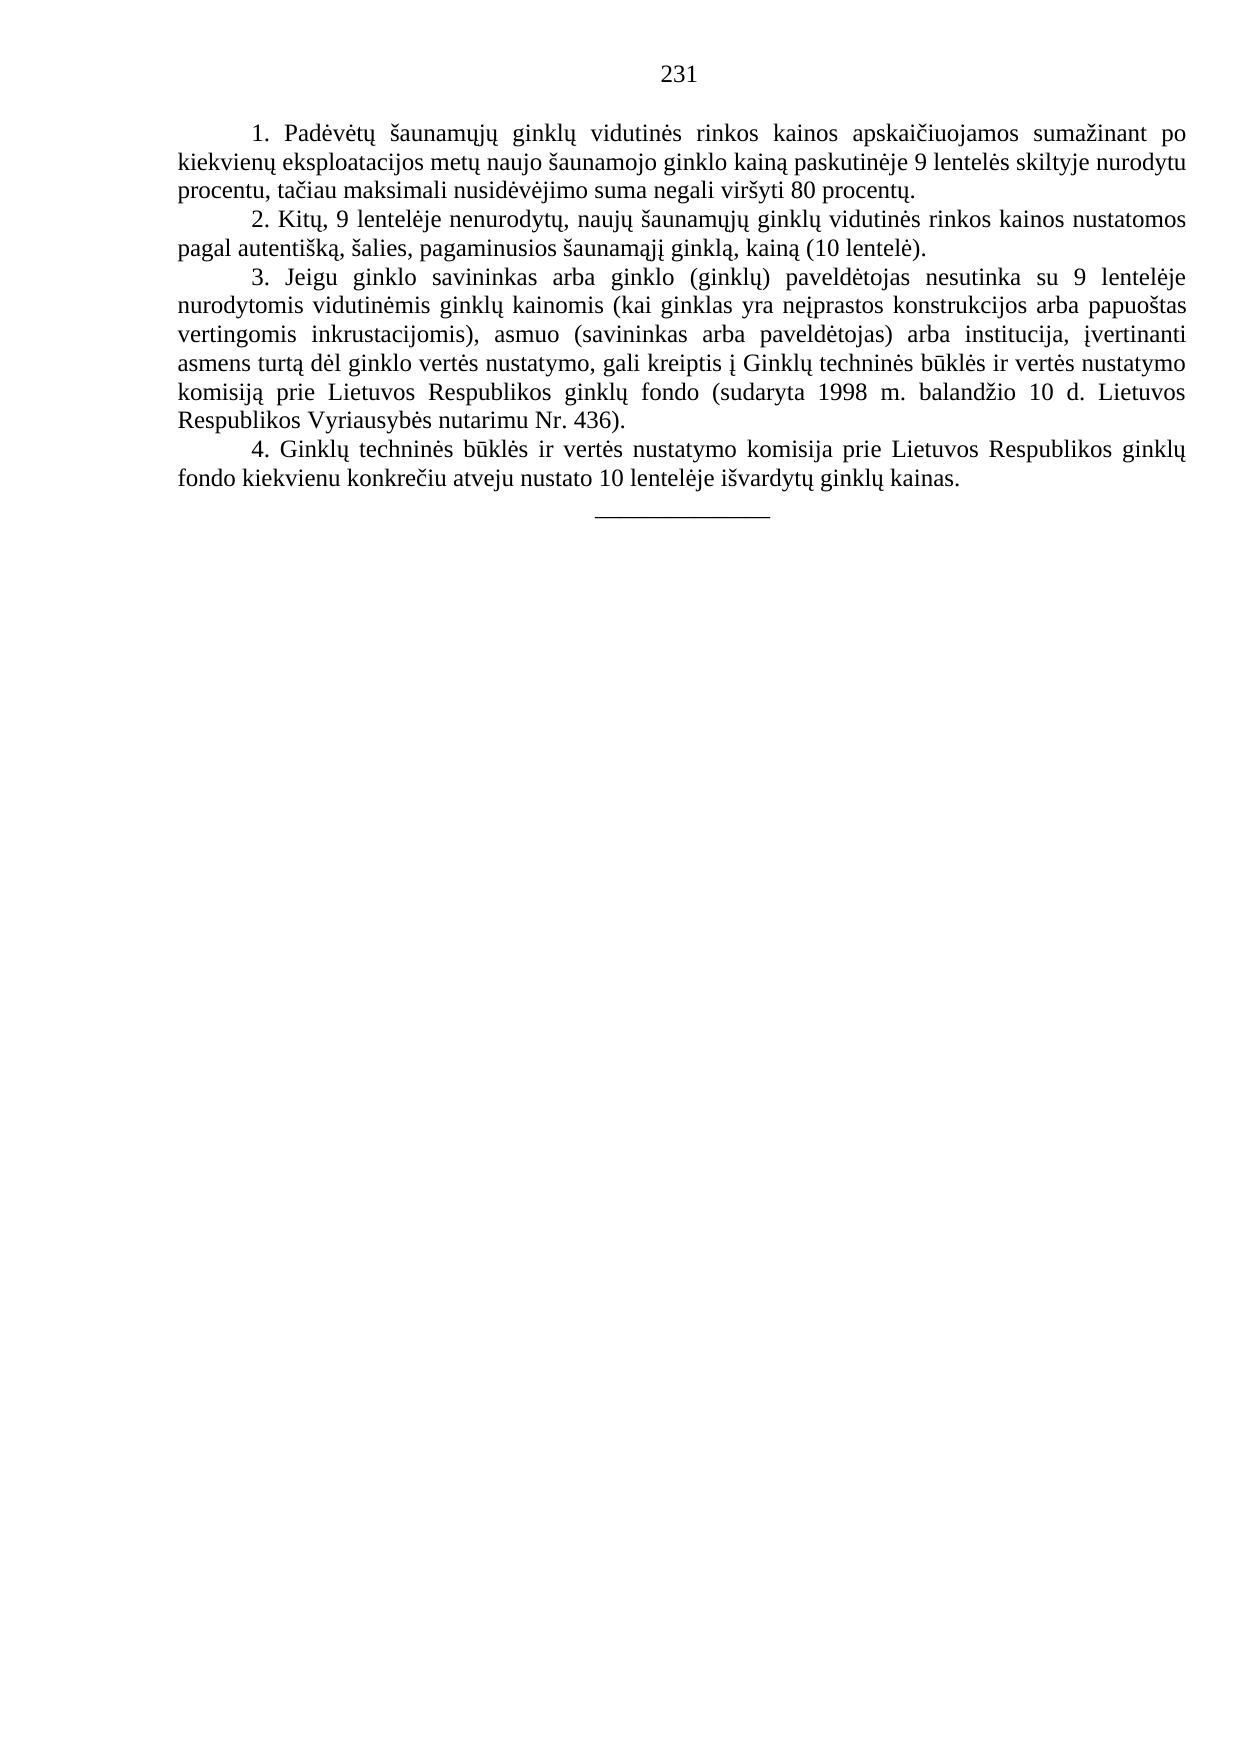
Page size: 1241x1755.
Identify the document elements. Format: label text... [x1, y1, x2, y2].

text ______________ [177, 492, 1187, 521]
text 1. Padėvėtų šaunamųjų ginklų vidutinės rinkos kainos apskaičiuojamos sumažinant po kiekvienų eksploatacijos metų naujo šaunamojo ginklo kainą paskutinėje 9 lentelės skiltyje nurodytu procentu, tačiau maksimali nusidėvėjimo suma negali viršyti 80 procentų. [177, 118, 1187, 204]
text 2. Kitų, 9 lentelėje nenurodytų, naujų šaunamųjų ginklų vidutinės rinkos kainos nustatomos pagal autentišką, šalies, pagaminusios šaunamąjį ginklą, kainą (10 lentelė). [177, 204, 1187, 262]
text 3. Jeigu ginklo savininkas arba ginklo (ginklų) paveldėtojas nesutinka su 9 lentelėje nurodytomis vidutinėmis ginklų kainomis (kai ginklas yra neįprastos konstrukcijos arba papuoštas vertingomis inkrustacijomis), asmuo (savininkas arba paveldėtojas) arba institucija, įvertinanti asmens turtą dėl ginklo vertės nustatymo, gali kreiptis į Ginklų techninės būklės ir vertės nustatymo komisiją prie Lietuvos Respublikos ginklų fondo (sudaryta 1998 m. balandžio 10 d. Lietuvos Respublikos Vyriausybės nutarimu Nr. 436). [177, 262, 1187, 434]
text 4. Ginklų techninės būklės ir vertės nustatymo komisija prie Lietuvos Respublikos ginklų fondo kiekvienu konkrečiu atveju nustato 10 lentelėje išvardytų ginklų kainas. [177, 434, 1187, 492]
